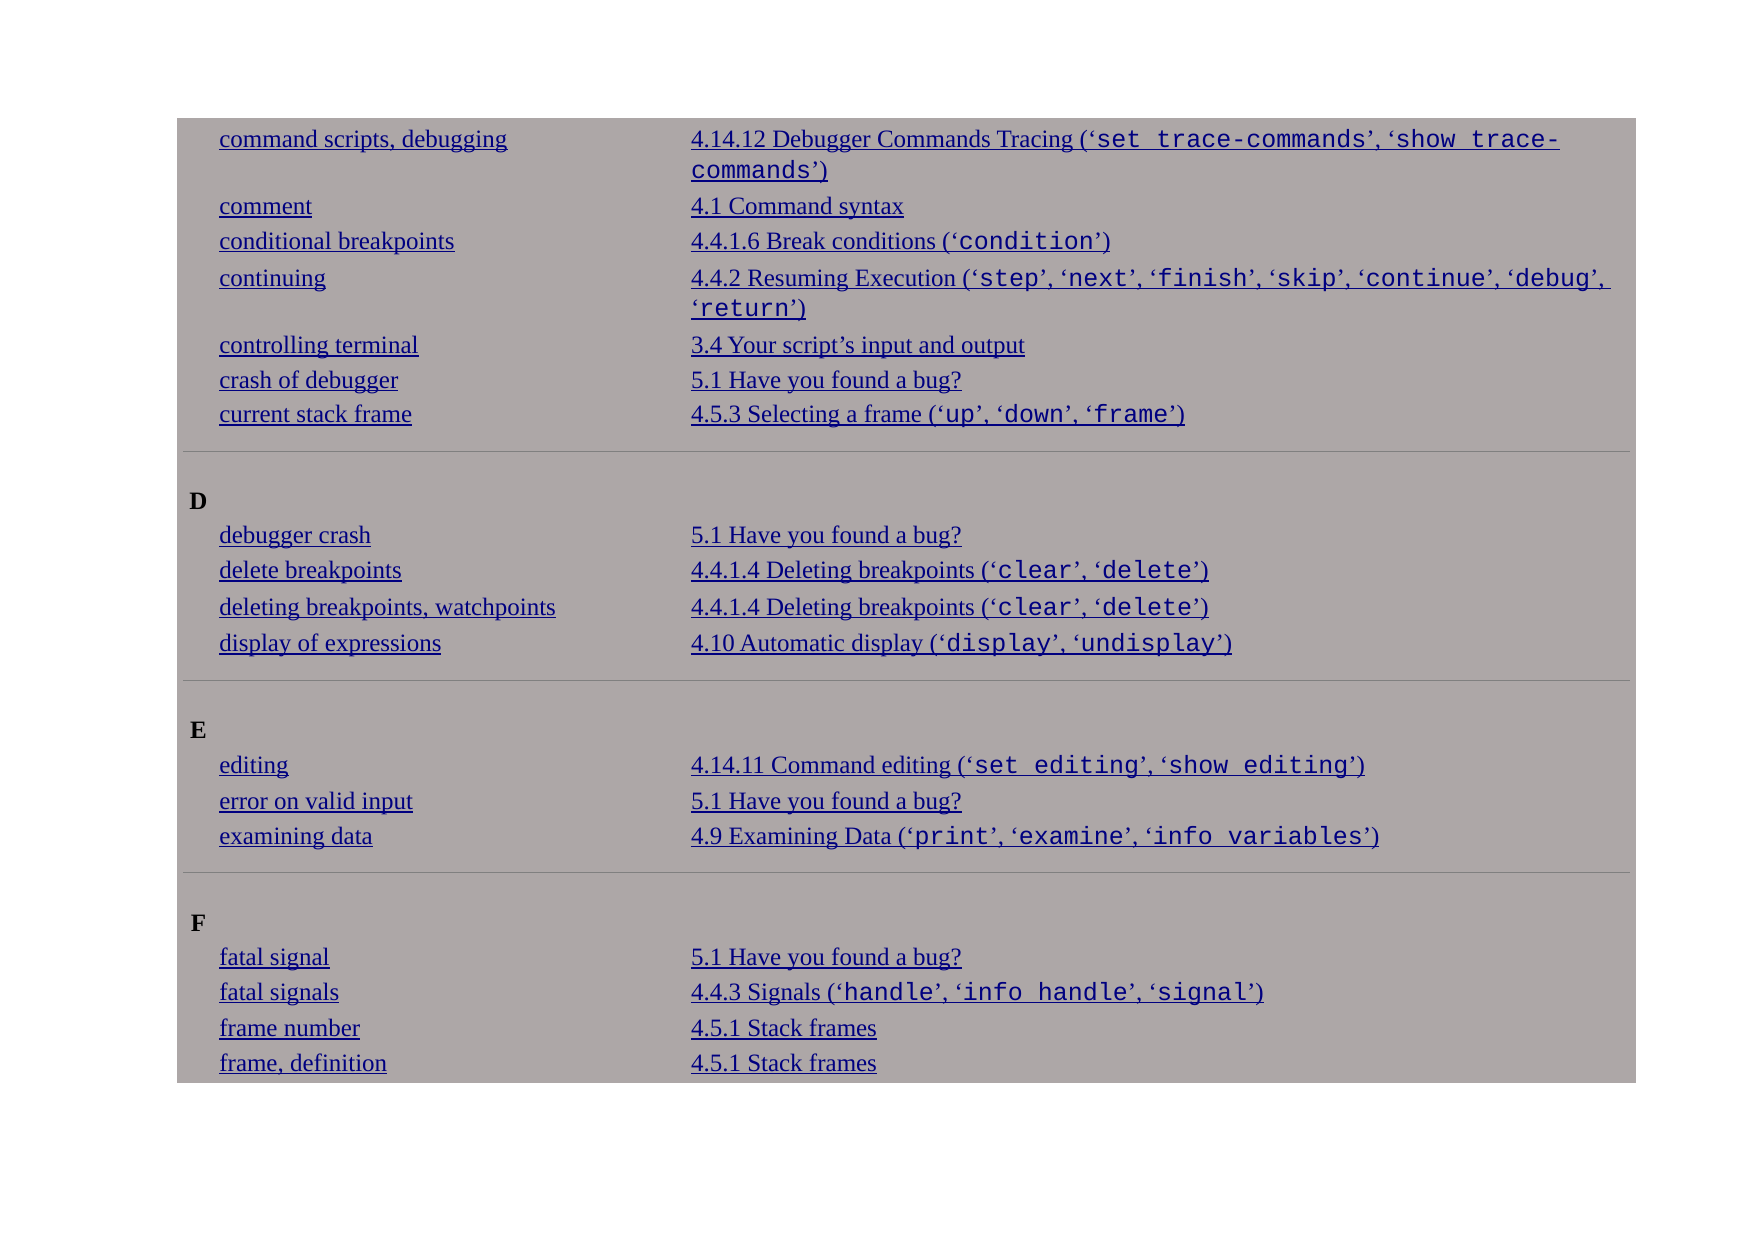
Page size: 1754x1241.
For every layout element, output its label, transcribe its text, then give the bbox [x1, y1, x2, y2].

table_cell 5.1 Have you found a bug? [688, 518, 1633, 552]
table_cell 4.4.1.6 Break conditions (‘condition’) [688, 223, 1633, 260]
table_cell [216, 483, 688, 518]
table_cell 4.14.11 Command editing (‘set editing’, ‘show editing’) [688, 747, 1633, 783]
table_cell current stack frame [216, 396, 688, 433]
table_cell [688, 905, 1633, 939]
table_cell E [180, 712, 216, 747]
table_cell [180, 362, 216, 396]
table_cell crash of debugger [216, 362, 688, 396]
table_cell display of expressions [216, 626, 688, 662]
table_cell [180, 784, 216, 818]
table_cell debugger crash [216, 518, 688, 552]
table_cell [216, 712, 688, 747]
table_cell delete breakpoints [216, 552, 688, 589]
table_cell fatal signal [216, 939, 688, 974]
table_cell 4.9 Examining Data (‘print’, ‘examine’, ‘info variables’) [688, 818, 1633, 855]
table_cell 4.5.1 Stack frames [688, 1011, 1633, 1045]
table_cell [180, 327, 216, 362]
table_cell [180, 260, 216, 327]
table_cell [180, 589, 216, 626]
table_cell 5.1 Have you found a bug? [688, 784, 1633, 818]
table_cell 4.4.3 Signals (‘handle’, ‘info handle’, ‘signal’) [688, 974, 1633, 1011]
table_cell deleting breakpoints, watchpoints [216, 589, 688, 626]
table_cell [180, 855, 1633, 905]
table_cell [180, 518, 216, 552]
table_cell comment [216, 189, 688, 223]
table_cell [180, 974, 216, 1011]
table_cell command scripts, debugging [216, 121, 688, 188]
table_cell [180, 1045, 216, 1080]
table_cell 4.4.1.4 Deleting breakpoints (‘clear’, ‘delete’) [688, 589, 1633, 626]
table_cell controlling terminal [216, 327, 688, 362]
table_cell [688, 483, 1633, 518]
table_cell [180, 662, 1633, 712]
table_cell 4.4.1.4 Deleting breakpoints (‘clear’, ‘delete’) [688, 552, 1633, 589]
table_cell [688, 712, 1633, 747]
table_header [177, 118, 1636, 1083]
table_cell 4.4.2 Resuming Execution (‘step’, ‘next’, ‘finish’, ‘skip’, ‘continue’, ‘debug’, ‘return’) [688, 260, 1633, 327]
table_cell F [180, 905, 216, 939]
table_cell [180, 189, 216, 223]
table_cell [180, 552, 216, 589]
table_cell [216, 905, 688, 939]
table_cell 5.1 Have you found a bug? [688, 362, 1633, 396]
table_cell [180, 818, 216, 855]
table_cell 4.1 Command syntax [688, 189, 1633, 223]
table_cell fatal signals [216, 974, 688, 1011]
table_cell error on valid input [216, 784, 688, 818]
table_cell frame, definition [216, 1045, 688, 1080]
table_cell [180, 223, 216, 260]
table_cell 3.4 Your script’s input and output [688, 327, 1633, 362]
table_cell [180, 121, 216, 188]
table_cell conditional breakpoints [216, 223, 688, 260]
table_cell [180, 626, 216, 662]
table_cell [180, 433, 1633, 483]
table_cell [180, 1011, 216, 1045]
table_cell frame number [216, 1011, 688, 1045]
table_cell 4.14.12 Debugger Commands Tracing (‘set trace-commands’, ‘show trace-commands’) [688, 121, 1633, 188]
table_cell 4.10 Automatic display (‘display’, ‘undisplay’) [688, 626, 1633, 662]
table_cell [180, 939, 216, 974]
table_cell D [180, 483, 216, 518]
table_cell examining data [216, 818, 688, 855]
table_cell editing [216, 747, 688, 783]
table_cell 5.1 Have you found a bug? [688, 939, 1633, 974]
table_cell 4.5.3 Selecting a frame (‘up’, ‘down’, ‘frame’) [688, 396, 1633, 433]
table_cell [180, 747, 216, 783]
table_cell 4.5.1 Stack frames [688, 1045, 1633, 1080]
table_cell continuing [216, 260, 688, 327]
table_cell [180, 396, 216, 433]
